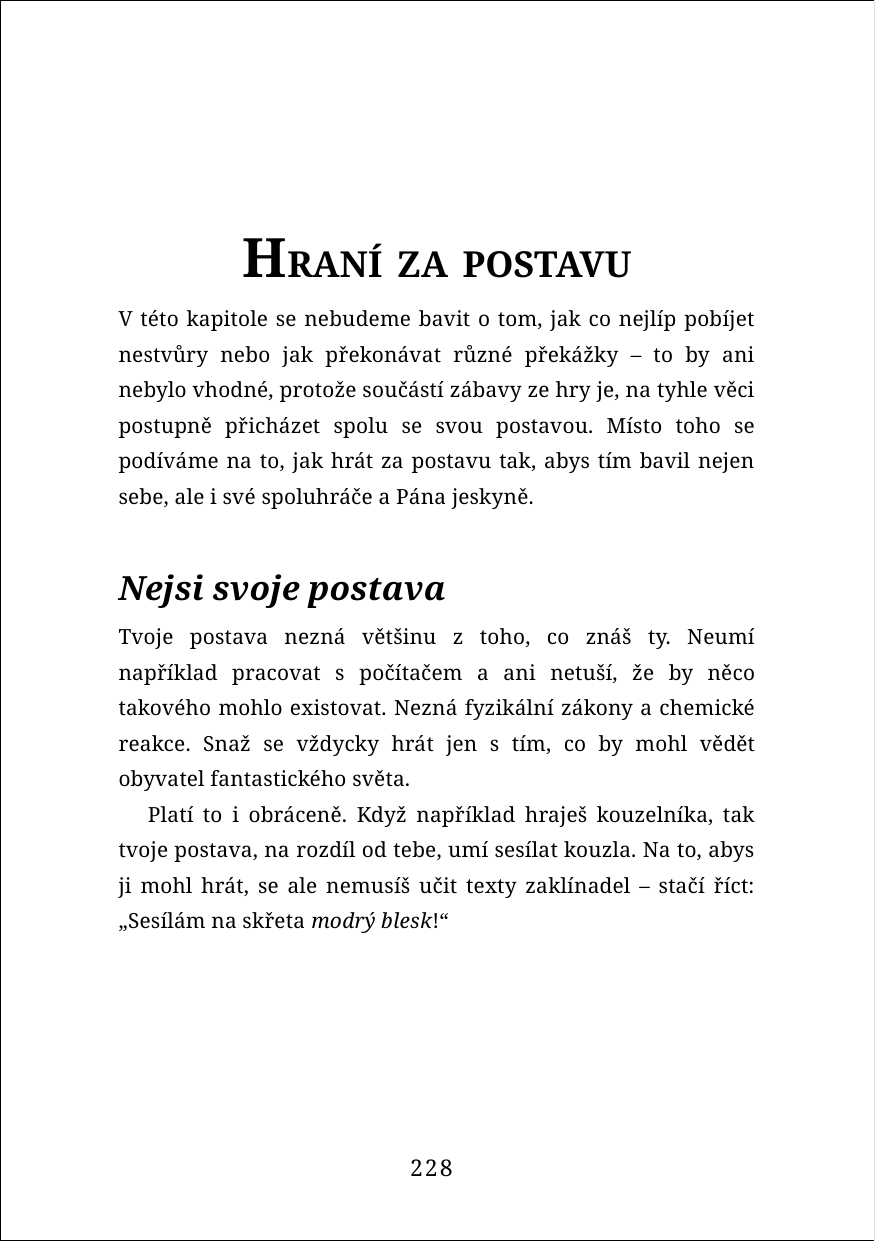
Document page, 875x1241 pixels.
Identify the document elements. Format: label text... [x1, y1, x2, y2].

subtitle Hraní za postavu [118, 219, 756, 293]
subtitle Nejsi svoje postava [118, 565, 756, 610]
text V této kapitole se nebudeme bavit o tom, jak co nejlíp pobíjet nestvůry nebo jak překonávat různé překážky – to by ani nebylo vhodné, protože součástí zábavy ze hry je, na tyhle věci postupně přicházet spolu se svou postavou. Místo toho se podíváme na to, jak hrát za postavu tak, abys tím bavil nejen sebe, ale i své spoluhráče a Pána jeskyně. [118, 304, 756, 511]
text Tvoje postava nezná většinu z toho, co znáš ty. Neumí například pracovat s počítačem a ani netuší, že by něco takového mohlo existovat. Nezná fyzikální zákony a chemické reakce. Snaž se vždycky hrát jen s tím, co by mohl vědět obyvatel fantastického světa. Platí to i obráceně. Když například hraješ kouzelníka, tak tvoje postava, na rozdíl od tebe, umí sesílat kouzla. Na to, abys ji mohl hrát, se ale nemusíš učit texty zaklínadel – stačí říct: „Sesílám na skřeta modrý blesk!“ [118, 622, 756, 935]
